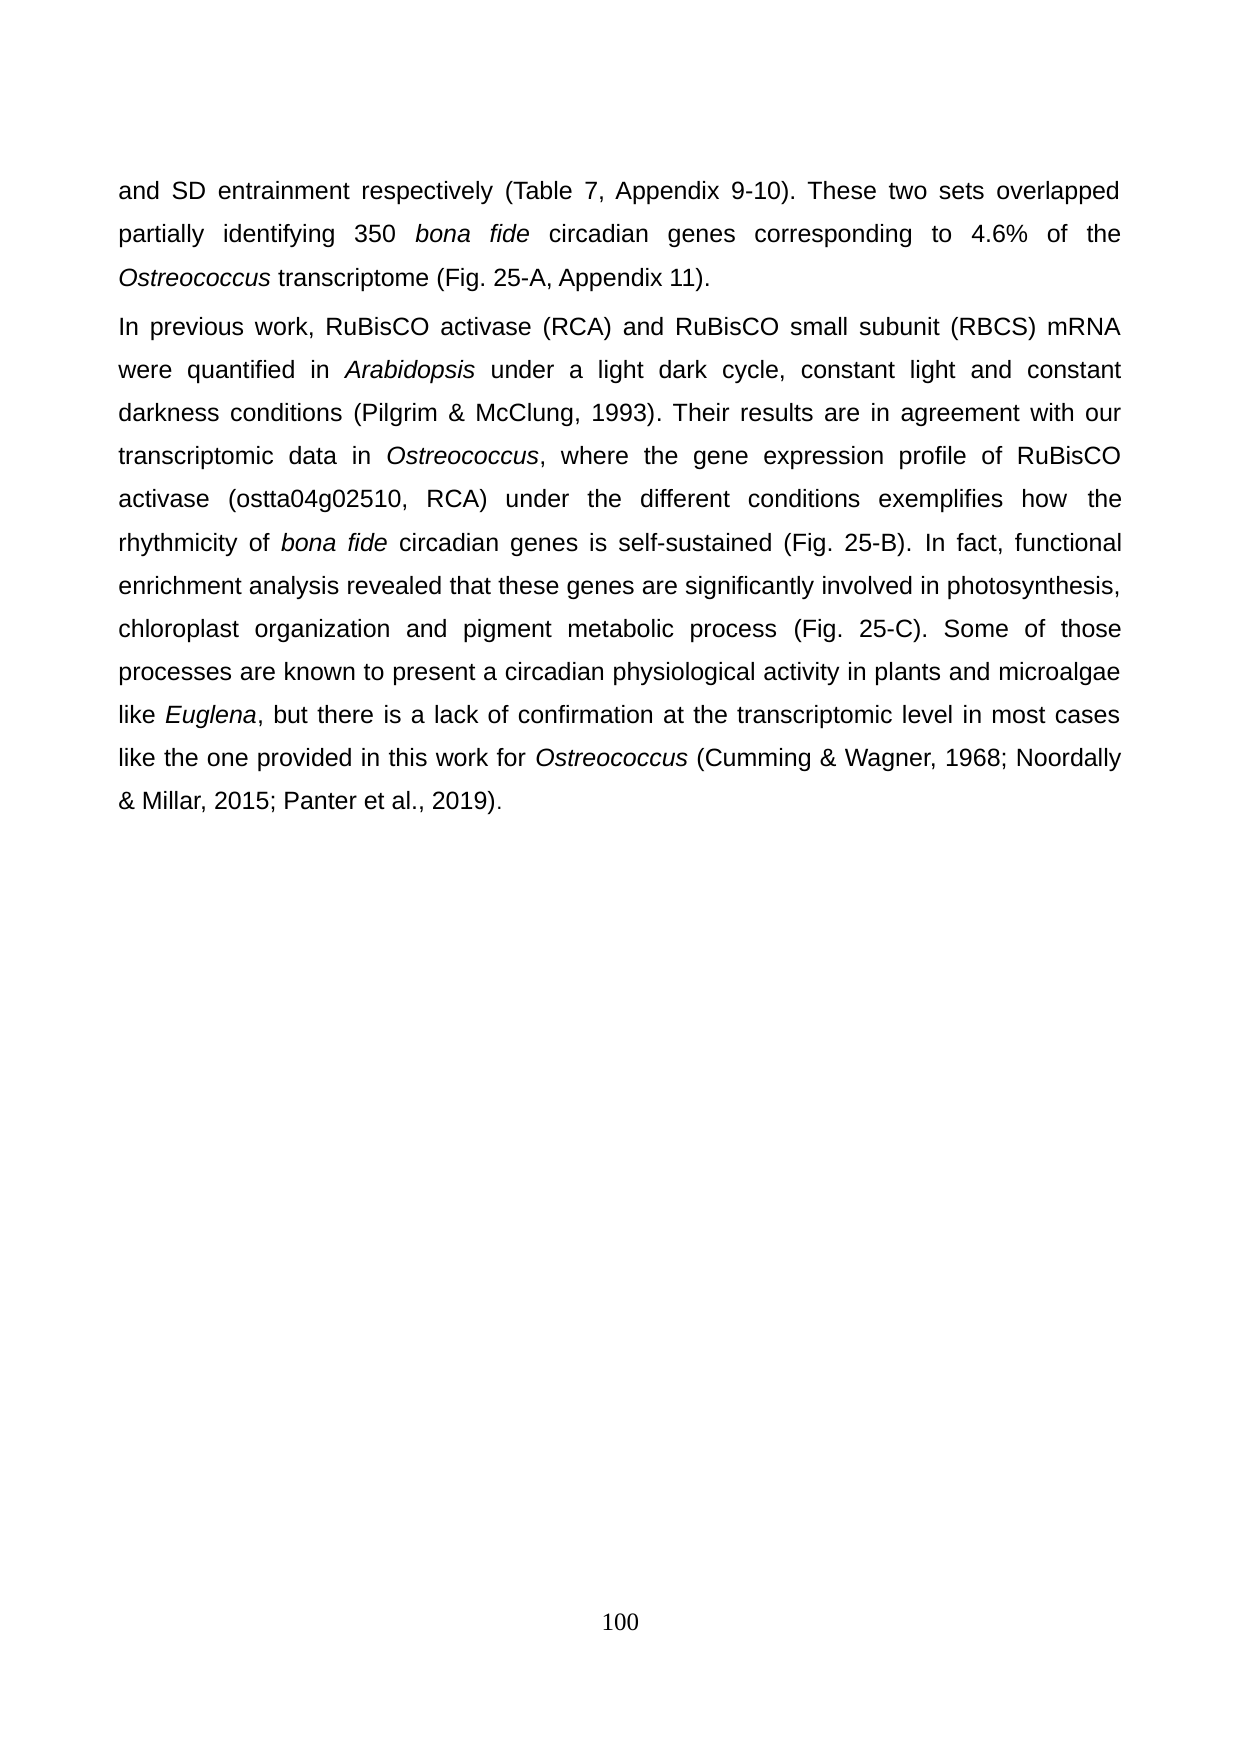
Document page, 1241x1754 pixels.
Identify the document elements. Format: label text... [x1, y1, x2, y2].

text In previous work, RuBisCO activase (RCA) and RuBisCO small subunit (RBCS) mRNA were quantified in Arabidopsis under a light dark cycle, constant light and constant darkness conditions (Pilgrim & McClung, 1993)⁠. Their results are in agreement with our transcriptomic data in Ostreococcus, where the gene expression profile of RuBisCO activase (ostta04g02510, RCA) under the different conditions exemplifies how the rhythmicity of bona fide circadian genes is self-sustained (Fig. 25-B). In fact, functional enrichment analysis revealed that these genes are significantly involved in photosynthesis, chloroplast organization and pigment metabolic process (Fig. 25-C). Some of those processes are known to present a circadian physiological activity in plants and microalgae like Euglena, but there is a lack of confirmation at the transcriptomic level in most cases like the one provided in this work for Ostreococcus (Cumming & Wagner, 1968; Noordally & Millar, 2015; Panter et al., 2019)⁠. [118, 312, 1122, 815]
text and SD entrainment respectively (Table 7, Appendix 9-10). These two sets overlapped partially identifying 350 bona fide circadian genes corresponding to 4.6% of the Ostreococcus transcriptome (Fig. 25-A, Appendix 11). [118, 176, 1122, 291]
